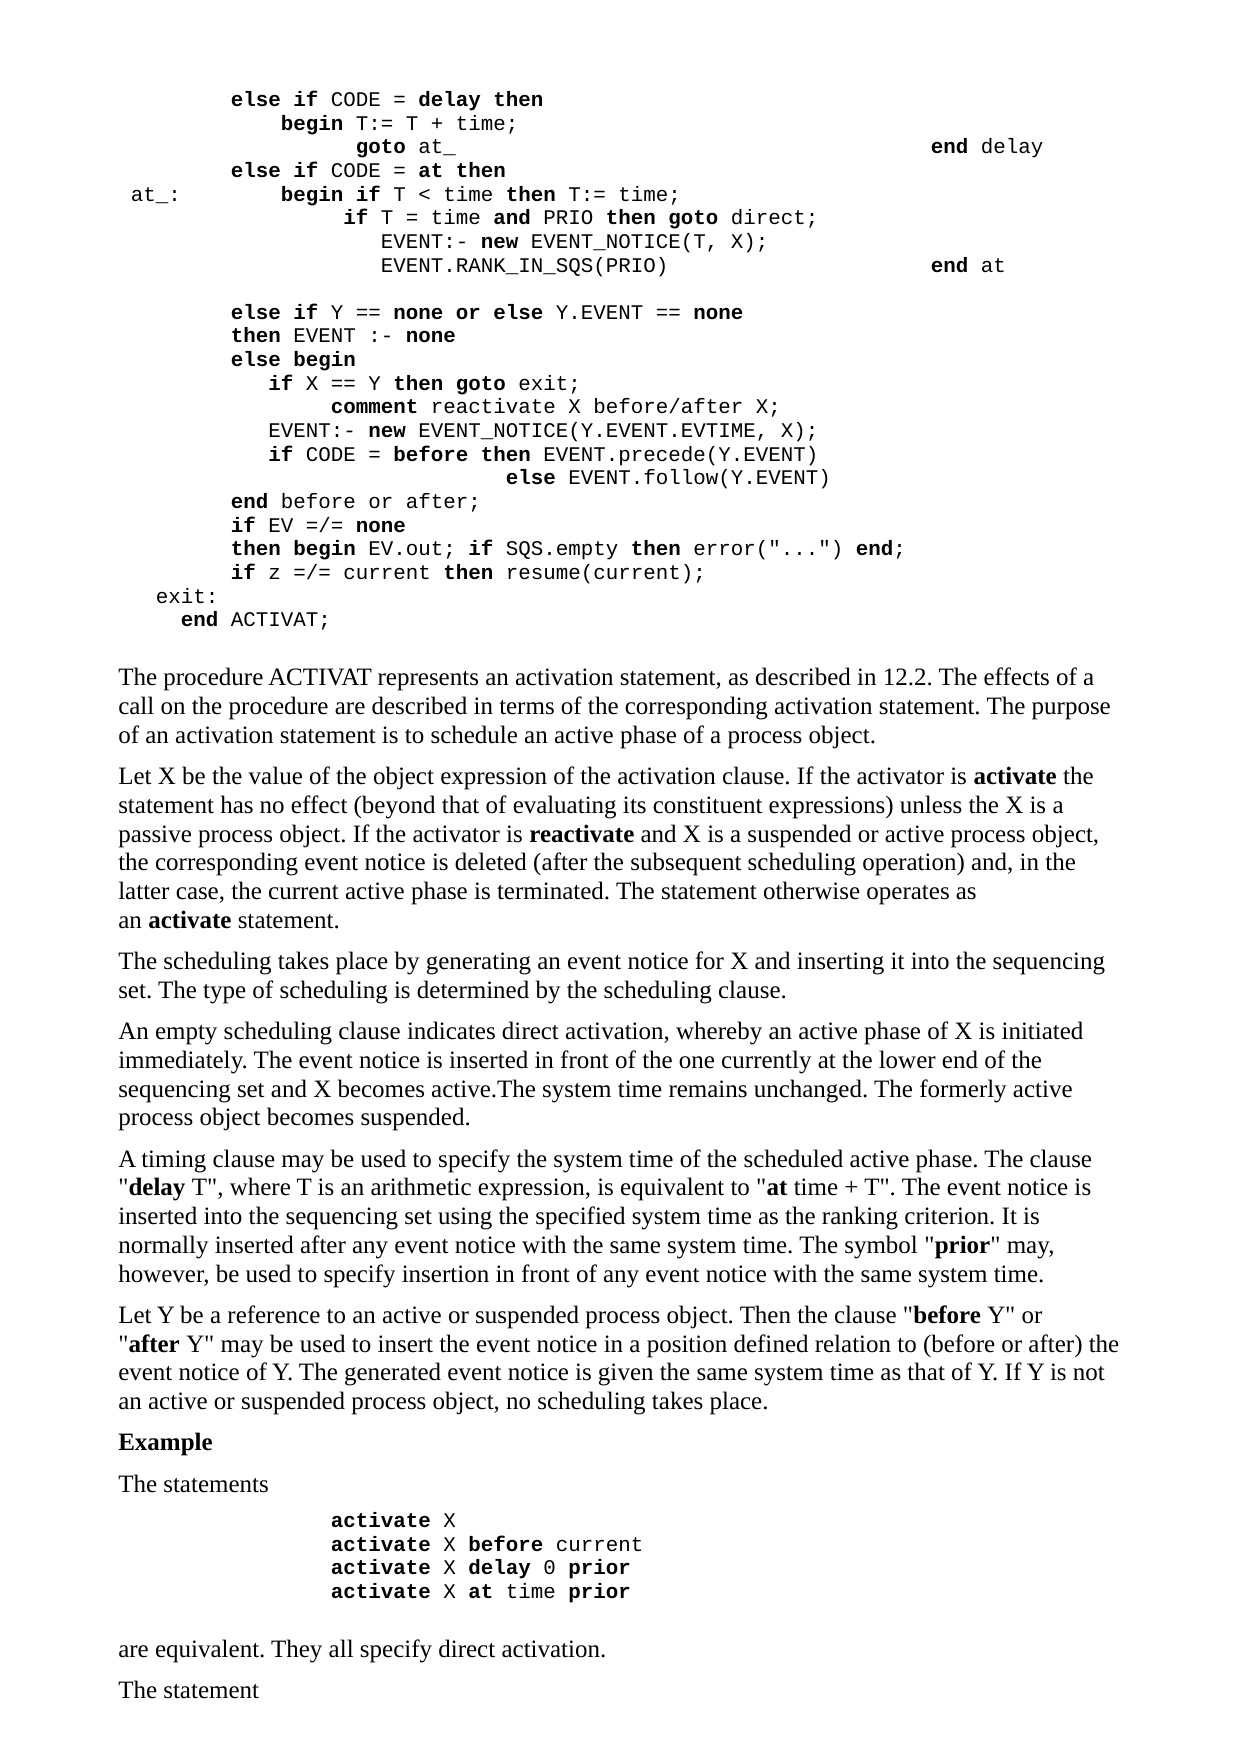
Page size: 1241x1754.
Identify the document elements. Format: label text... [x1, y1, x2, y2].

text end before or after; [118, 491, 1122, 515]
text activate X [118, 1510, 1122, 1533]
text are equivalent. They all specify direct activation. [118, 1634, 1122, 1663]
text if T = time and PRIO then goto direct; [118, 207, 1122, 231]
text activate X at time prior [118, 1581, 1122, 1604]
text then begin EV.out; if SQS.empty then error("...") end; [118, 538, 1122, 562]
text exit: [118, 586, 1122, 609]
text else if CODE = delay then [118, 89, 1122, 113]
text else if Y == none or else Y.EVENT == none [118, 302, 1122, 326]
text EVENT:- new EVENT_NOTICE(T, X); [118, 231, 1122, 254]
text A timing clause may be used to specify the system time of the scheduled active phase. The clause "delay T", where T is an arithmetic expression, is equivalent to "at time + T". The event notice is inserted into the sequencing set using the specified system time as the ranking criterion. It is normally inserted after any event notice with the same system time. The symbol "prior" may, however, be used to specify insertion in front of any event notice with the same system time. [118, 1144, 1122, 1287]
text if z =/= current then resume(current); [118, 562, 1122, 586]
text The statements [118, 1469, 1122, 1497]
text activate X before current [118, 1533, 1122, 1557]
text comment reactivate X before/after X; [118, 396, 1122, 420]
text goto at_ end delay [118, 136, 1122, 160]
text begin T:= T + time; [118, 113, 1122, 136]
text if CODE = before then EVENT.precede(Y.EVENT) [118, 444, 1122, 467]
text end ACTIVAT; [118, 609, 1122, 633]
text The scheduling takes place by generating an event notice for X and inserting it into the sequencing set. The type of scheduling is determined by the scheduling clause. [118, 946, 1122, 1004]
text The statement [118, 1675, 1122, 1704]
text activate X delay 0 prior [118, 1557, 1122, 1581]
text EVENT.RANK_IN_SQS(PRIO) end at [118, 254, 1122, 278]
text else EVENT.follow(Y.EVENT) [118, 467, 1122, 491]
text else if CODE = at then [118, 160, 1122, 184]
text Let Y be a reference to an active or suspended process object. Then the clause "before Y" or "after Y" may be used to insert the event notice in a position defined relation to (before or after) the event notice of Y. The generated event notice is given the same system time as that of Y. If Y is not an active or suspended process object, no scheduling takes place. [118, 1300, 1122, 1415]
text Example [118, 1427, 1122, 1456]
text else begin [118, 349, 1122, 373]
text EVENT:- new EVENT_NOTICE(Y.EVENT.EVTIME, X); [118, 420, 1122, 444]
text Let X be the value of the object expression of the activation clause. If the activator is activate the statement has no effect (beyond that of evaluating its constituent expressions) unless the X is a passive process object. If the activator is reactivate and X is a suspended or active process object, the corresponding event notice is deleted (after the subsequent scheduling operation) and, in the latter case, the current active phase is terminated. The statement otherwise operates as an activate statement. [118, 761, 1122, 934]
text if X == Y then goto exit; [118, 373, 1122, 396]
text if EV =/= none [118, 515, 1122, 538]
text then EVENT :- none [118, 326, 1122, 349]
text The procedure ACTIVAT represents an activation statement, as described in 12.2. The effects of a call on the procedure are described in terms of the corresponding activation statement. The purpose of an activation statement is to schedule an active phase of a process object. [118, 662, 1122, 749]
text An empty scheduling clause indicates direct activation, whereby an active phase of X is initiated immediately. The event notice is inserted in front of the one currently at the lower end of the sequencing set and X becomes active.The system time remains unchanged. The formerly active process object becomes suspended. [118, 1016, 1122, 1131]
text at_: begin if T < time then T:= time; [118, 184, 1122, 207]
